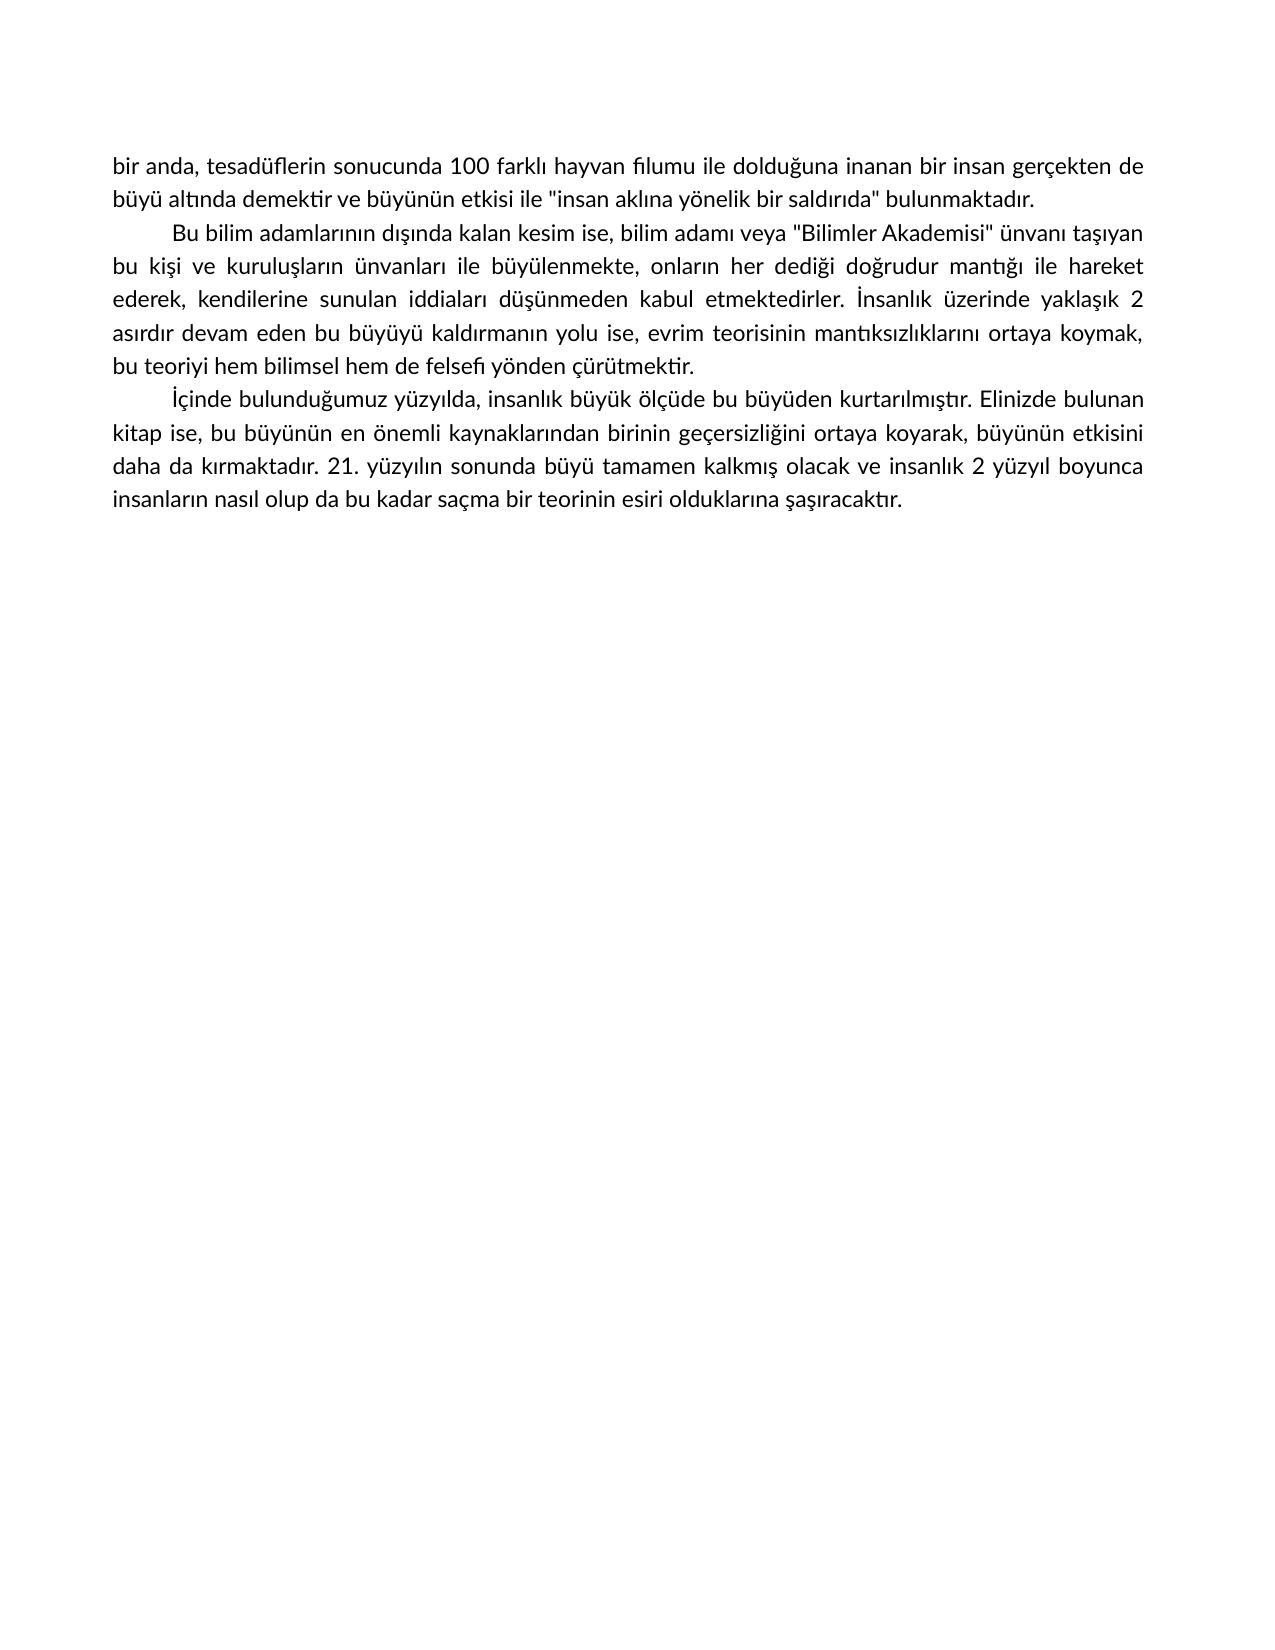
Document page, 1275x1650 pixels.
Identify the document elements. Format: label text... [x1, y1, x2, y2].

text İçinde bulunduğumuz yüzyılda, insanlık büyük ölçüde bu büyüden kurtarılmıştır. Elinizde bulunan kitap ise, bu büyünün en önemli kaynaklarından birinin geçersizliğini ortaya koyarak, büyünün etkisini daha da kırmaktadır. 21. yüzyılın sonunda büyü tamamen kalkmış olacak ve insanlık 2 yüzyıl boyunca insanların nasıl olup da bu kadar saçma bir teorinin esiri olduklarına şaşıracaktır. [112, 381, 1145, 514]
text bir anda, tesadüflerin sonucunda 100 farklı hayvan filumu ile dolduğuna inanan bir insan gerçekten de büyü altında demektir ve büyünün etkisi ile "insan aklına yönelik bir saldırıda" bulunmaktadır. [112, 148, 1145, 214]
text Bu bilim adamlarının dışında kalan kesim ise, bilim adamı veya "Bilimler Akademisi" ünvanı taşıyan bu kişi ve kuruluşların ünvanları ile büyülenmekte, onların her dediği doğrudur mantığı ile hareket ederek, kendilerine sunulan iddiaları düşünmeden kabul etmektedirler. İnsanlık üzerinde yaklaşık 2 asırdır devam eden bu büyüyü kaldırmanın yolu ise, evrim teorisinin mantıksızlıklarını ortaya koymak, bu teoriyi hem bilimsel hem de felsefi yönden çürütmektir. [112, 214, 1145, 381]
